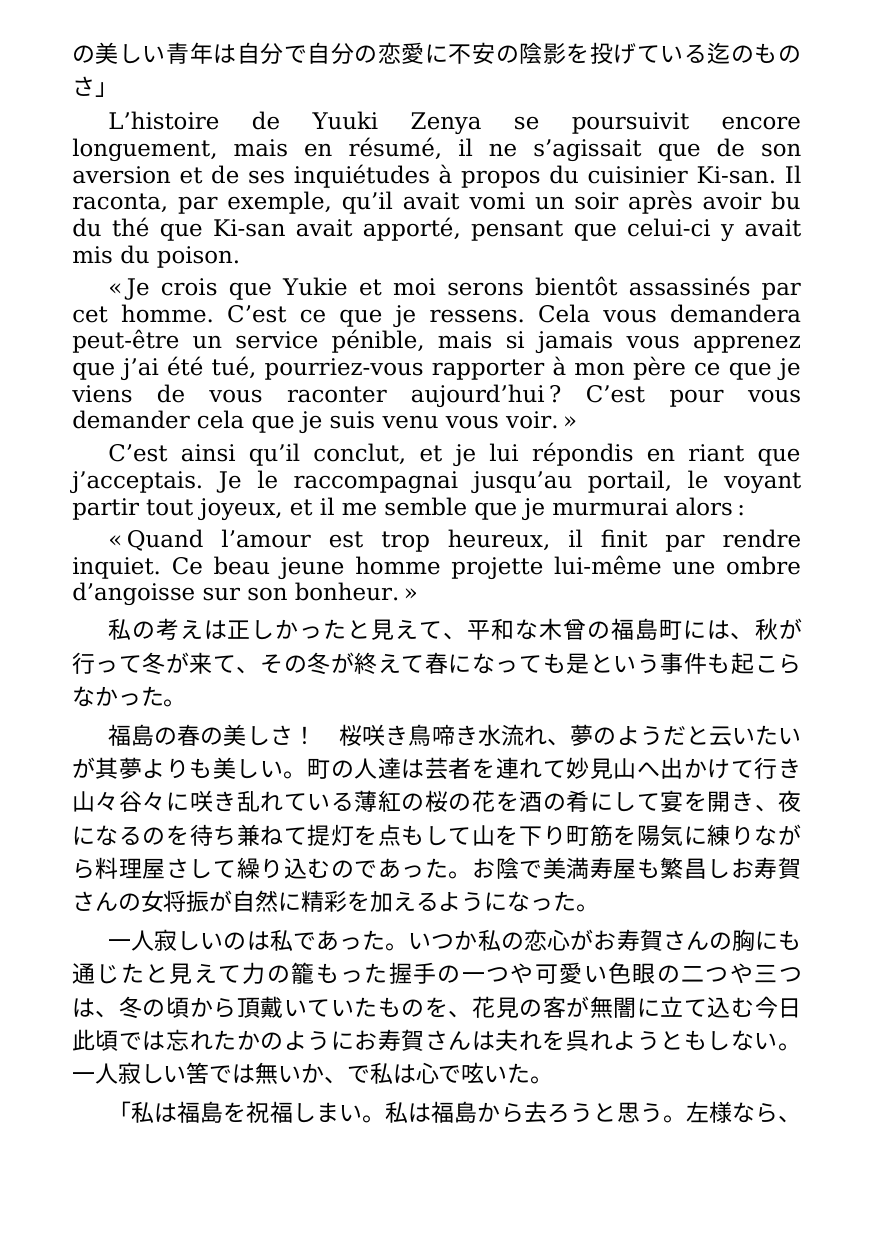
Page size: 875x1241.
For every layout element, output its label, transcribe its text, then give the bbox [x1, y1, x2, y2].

text « Quand l’amour est trop heureux, il finit par rendre inquiet. Ce beau jeune homme projette lui-même une ombre d’angoisse sur son bonheur. » [72, 526, 802, 606]
text L’histoire de Yuuki Zenya se poursuivit encore longuement, mais en résumé, il ne s’agissait que de son aversion et de ses inquiétudes à propos du cuisinier Ki-san. Il raconta, par exemple, qu’il avait vomi un soir après avoir bu du thé que Ki-san avait apporté, pensant que celui-ci y avait mis du poison. [72, 108, 802, 268]
text C’est ainsi qu’il conclut, et je lui répondis en riant que j’acceptais. Je le raccompagnai jusqu’au portail, le voyant partir tout joyeux, et il me semble que je murmurai alors : [72, 440, 802, 520]
text 「私は福島を祝福しまい。私は福島から去ろうと思う。左様なら、 [72, 1095, 802, 1128]
text 私の考えは正しかったと見えて、平和な木曾の福島町には、秋が行って冬が来て、その冬が終えて春になっても是という事件も起こらなかった。 [72, 612, 802, 712]
text 一人寂しいのは私であった。いつか私の恋心がお寿賀さんの胸にも通じたと見えて力の籠もった握手の一つや可愛い色眼の二つや三つは、冬の頃から頂戴いていたものを、花見の客が無闇に立て込む今日此頃では忘れたかのようにお寿賀さんは夫れを呉れようともしない。一人寂しい筈では無いか、で私は心で呟いた。 [72, 923, 802, 1089]
text « Je crois que Yukie et moi serons bientôt assassinés par cet homme. C’est ce que je ressens. Cela vous demandera peut-être un service pénible, mais si jamais vous apprenez que j’ai été tué, pourriez-vous rapporter à mon père ce que je viens de vous raconter aujourd’hui ? C’est pour vous demander cela que je suis venu vous voir. » [72, 274, 802, 434]
text 福島の春の美しさ！ 桜咲き鳥啼き水流れ、夢のようだと云いたいが其夢よりも美しい。町の人達は芸者を連れて妙見山へ出かけて行き山々谷々に咲き乱れている薄紅の桜の花を酒の肴にして宴を開き、夜になるのを待ち兼ねて提灯を点もして山を下り町筋を陽気に練りながら料理屋さして繰り込むのであった。お陰で美満寿屋も繁昌しお寿賀さんの女将振が自然に精彩を加えるようになった。 [72, 718, 802, 917]
text の美しい青年は自分で自分の恋愛に不安の陰影を投げている迄のものさ」 [72, 36, 802, 102]
